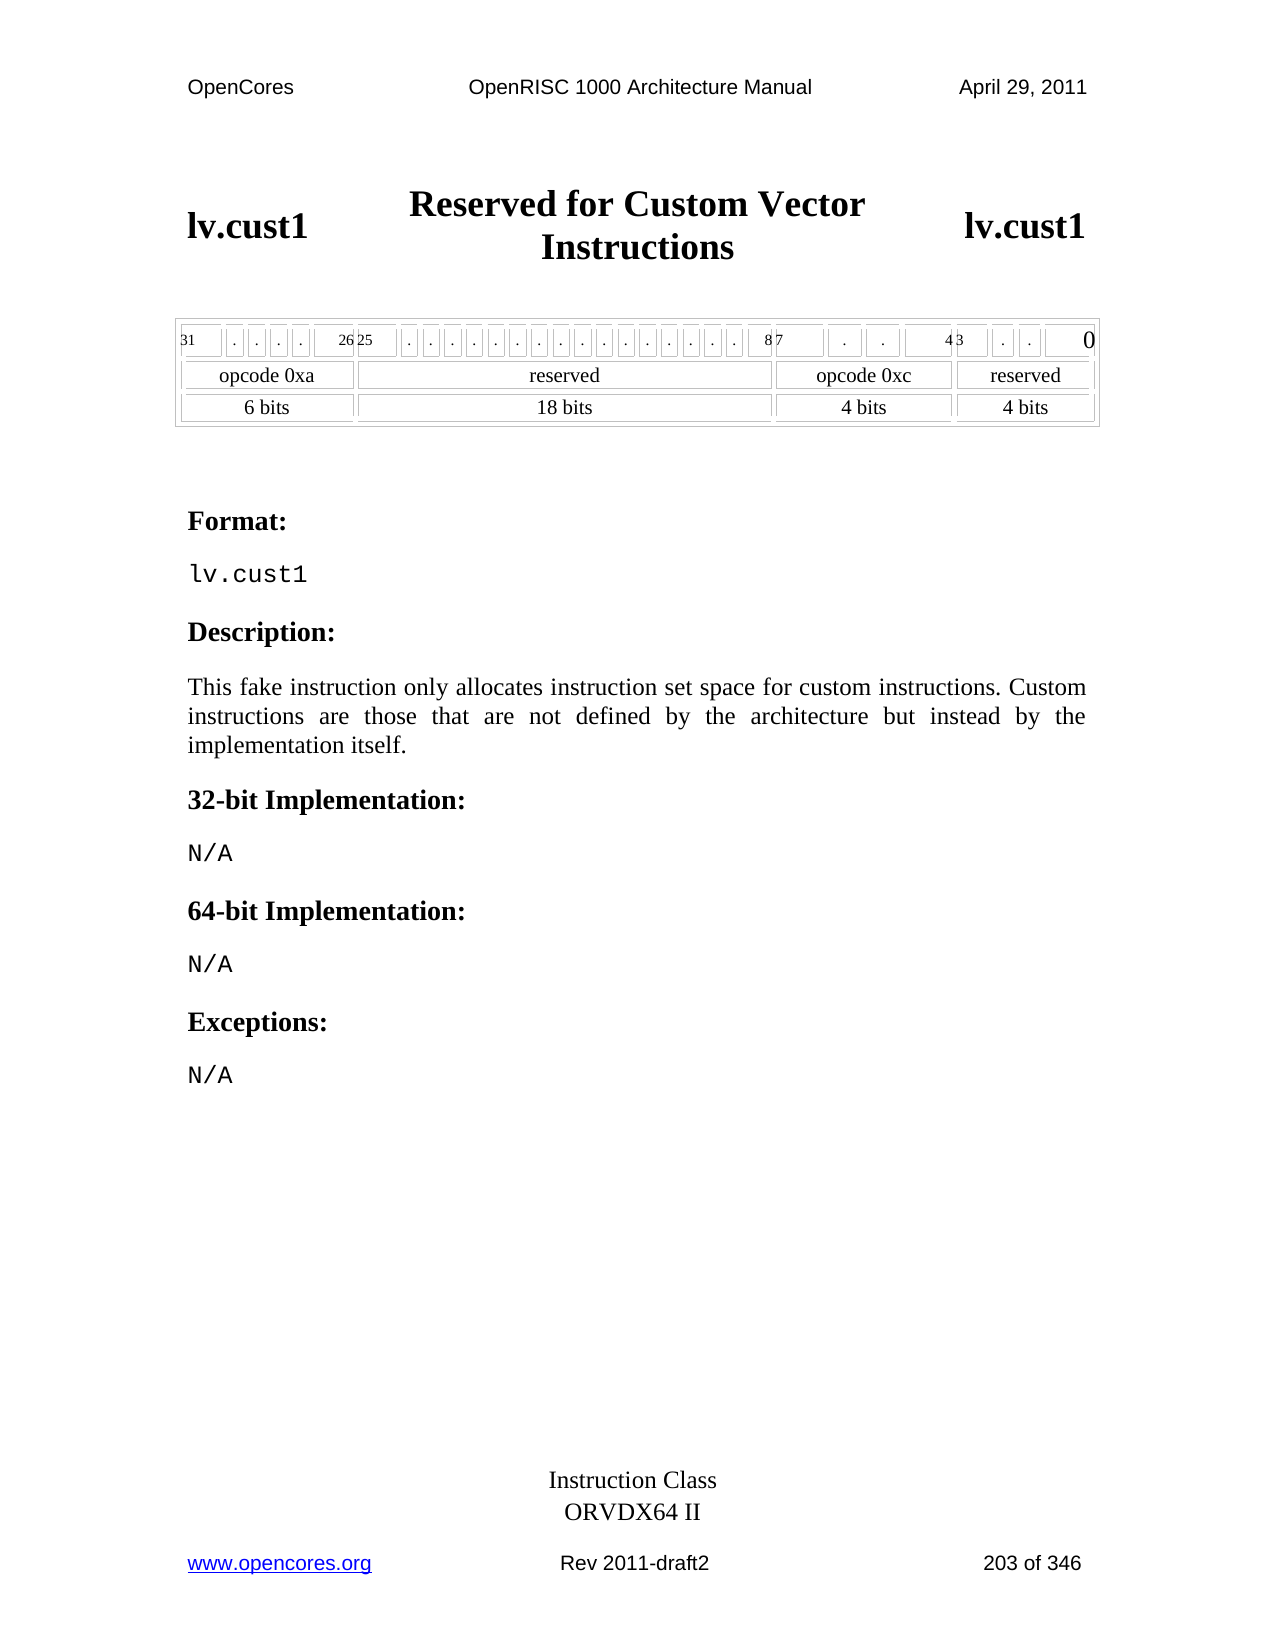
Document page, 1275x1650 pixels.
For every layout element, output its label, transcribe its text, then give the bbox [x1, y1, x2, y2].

text Description: [187, 615, 1087, 647]
text lv.cust1 [187, 561, 1087, 590]
text N/A [187, 952, 1087, 980]
text This fake instruction only allocates instruction set space for custom instructions. Custom instructions are those that are not defined by the architecture but instead by the implementation itself. [187, 672, 1087, 758]
text 32-bit Implementation: [187, 783, 1087, 816]
text N/A [187, 1062, 1087, 1091]
text 64-bit Implementation: [187, 894, 1087, 927]
text Exceptions: [187, 1005, 1087, 1037]
text Format: [187, 504, 1087, 536]
text N/A [187, 841, 1087, 869]
